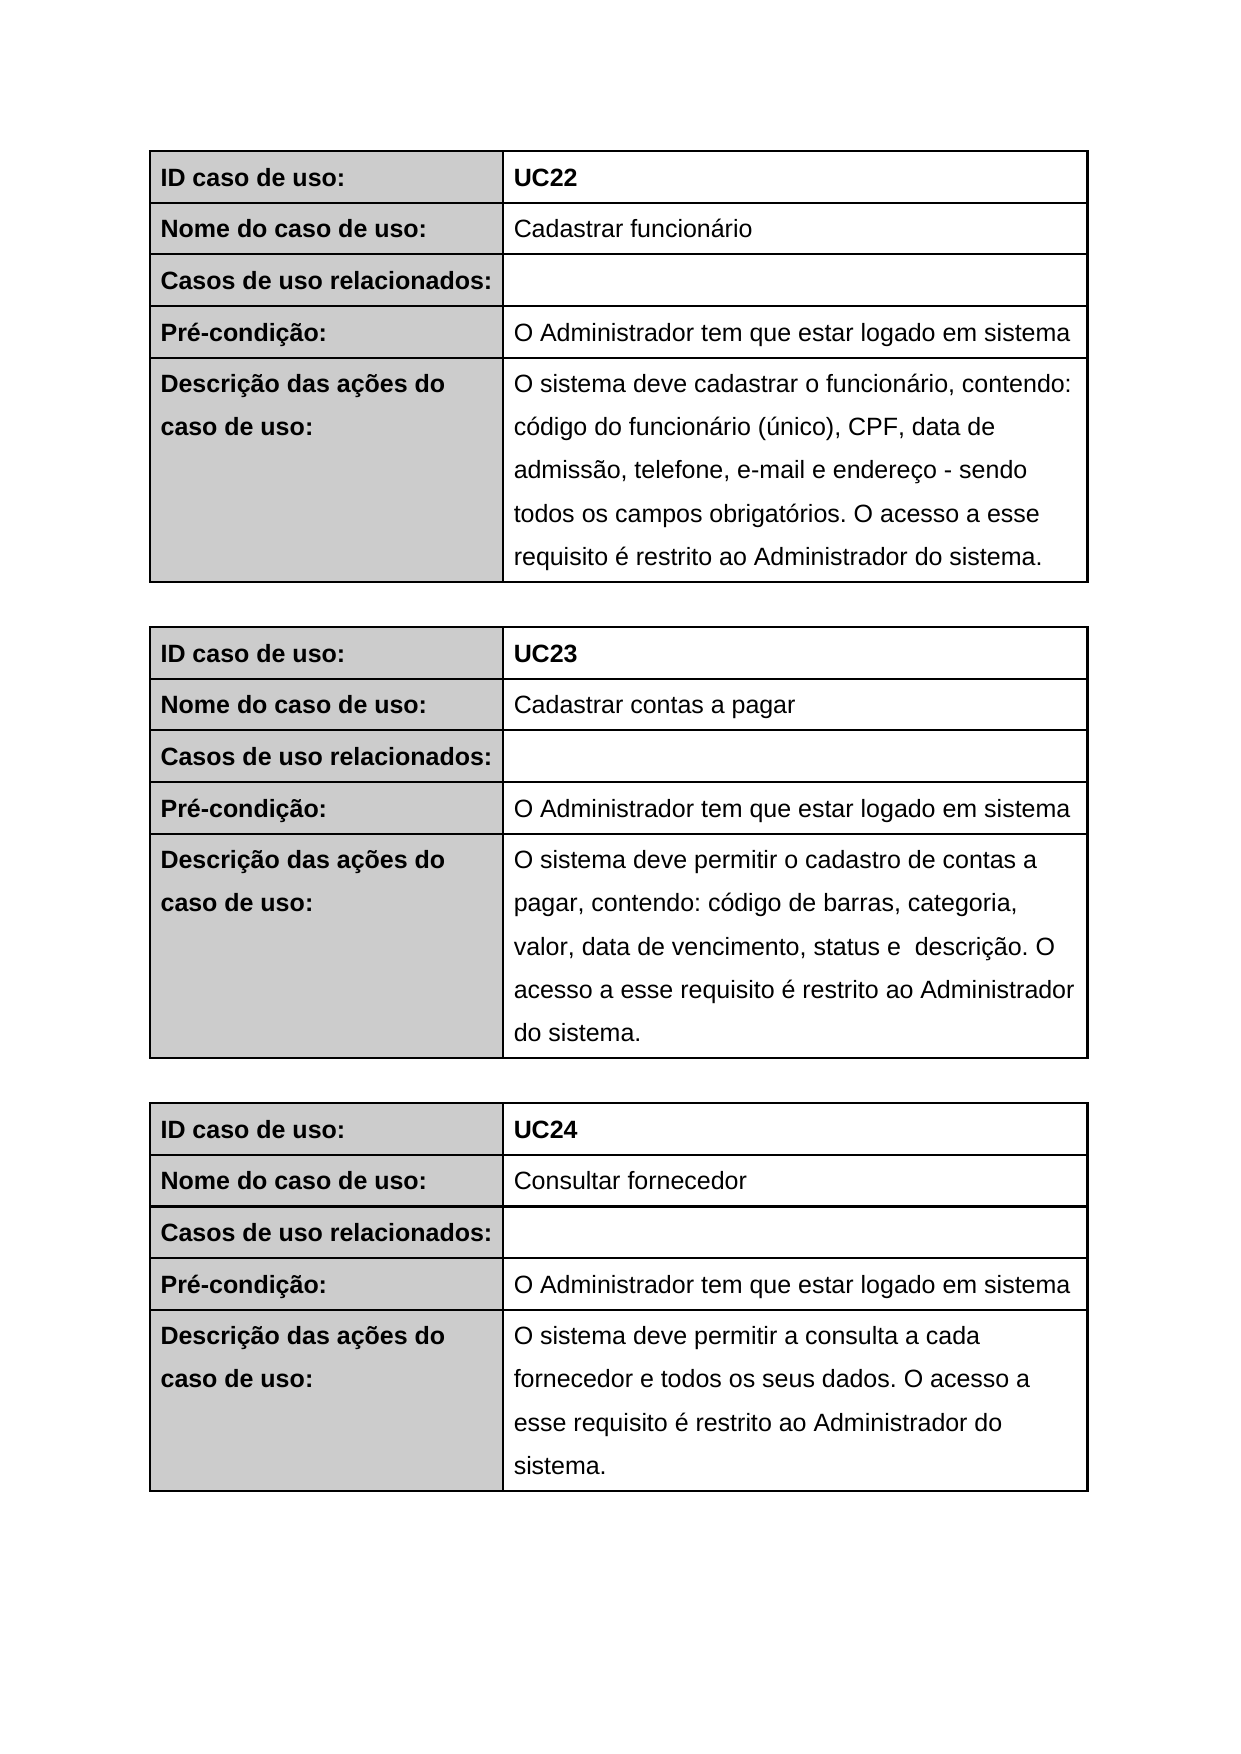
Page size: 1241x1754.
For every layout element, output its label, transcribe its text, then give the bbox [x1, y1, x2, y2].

table_cell Consultar fornecedor [504, 1156, 1086, 1205]
table_cell Casos de uso relacionados: [151, 1208, 502, 1257]
table_cell O Administrador tem que estar logado em sistema [504, 1259, 1086, 1309]
table_cell Nome do caso de uso: [151, 1156, 502, 1205]
table_cell Descrição das ações do caso de uso: [151, 1311, 502, 1490]
table_cell Descrição das ações do caso de uso: [151, 359, 502, 581]
table_header UC22 [504, 152, 1086, 202]
table_cell Pré-condição: [151, 1259, 502, 1309]
table_cell Casos de uso relacionados: [151, 731, 502, 781]
table_header ID caso de uso: [151, 1104, 502, 1154]
table_cell O sistema deve cadastrar o funcionário, contendo: código do funcionário (único), CPF, data de admissão, telefone, e-mail e endereço - sendo todos os campos obrigatórios. O acesso a esse requisito é restrito ao Administrador do sistema. [504, 359, 1086, 581]
table_header UC23 [504, 628, 1086, 678]
table_cell [504, 731, 1086, 781]
table_header ID caso de uso: [151, 628, 502, 678]
table_cell Nome do caso de uso: [151, 204, 502, 253]
table_cell Pré-condição: [151, 307, 502, 357]
table_cell Descrição das ações do caso de uso: [151, 835, 502, 1057]
table_cell Cadastrar contas a pagar [504, 680, 1086, 729]
table_header ID caso de uso: [151, 152, 502, 202]
table_cell Pré-condição: [151, 783, 502, 833]
table_cell Cadastrar funcionário [504, 204, 1086, 253]
table_cell O sistema deve permitir a consulta a cada fornecedor e todos os seus dados. O acesso a esse requisito é restrito ao Administrador do sistema. [504, 1311, 1086, 1490]
table_header UC24 [504, 1104, 1086, 1154]
table_cell O sistema deve permitir o cadastro de contas a pagar, contendo: código de barras, categoria, valor, data de vencimento, status e descrição. O acesso a esse requisito é restrito ao Administrador do sistema. [504, 835, 1086, 1057]
table_cell O Administrador tem que estar logado em sistema [504, 783, 1086, 833]
table_cell O Administrador tem que estar logado em sistema [504, 307, 1086, 357]
table_cell Nome do caso de uso: [151, 680, 502, 729]
table_cell [504, 1208, 1086, 1257]
table_cell [504, 255, 1086, 305]
table_cell Casos de uso relacionados: [151, 255, 502, 305]
